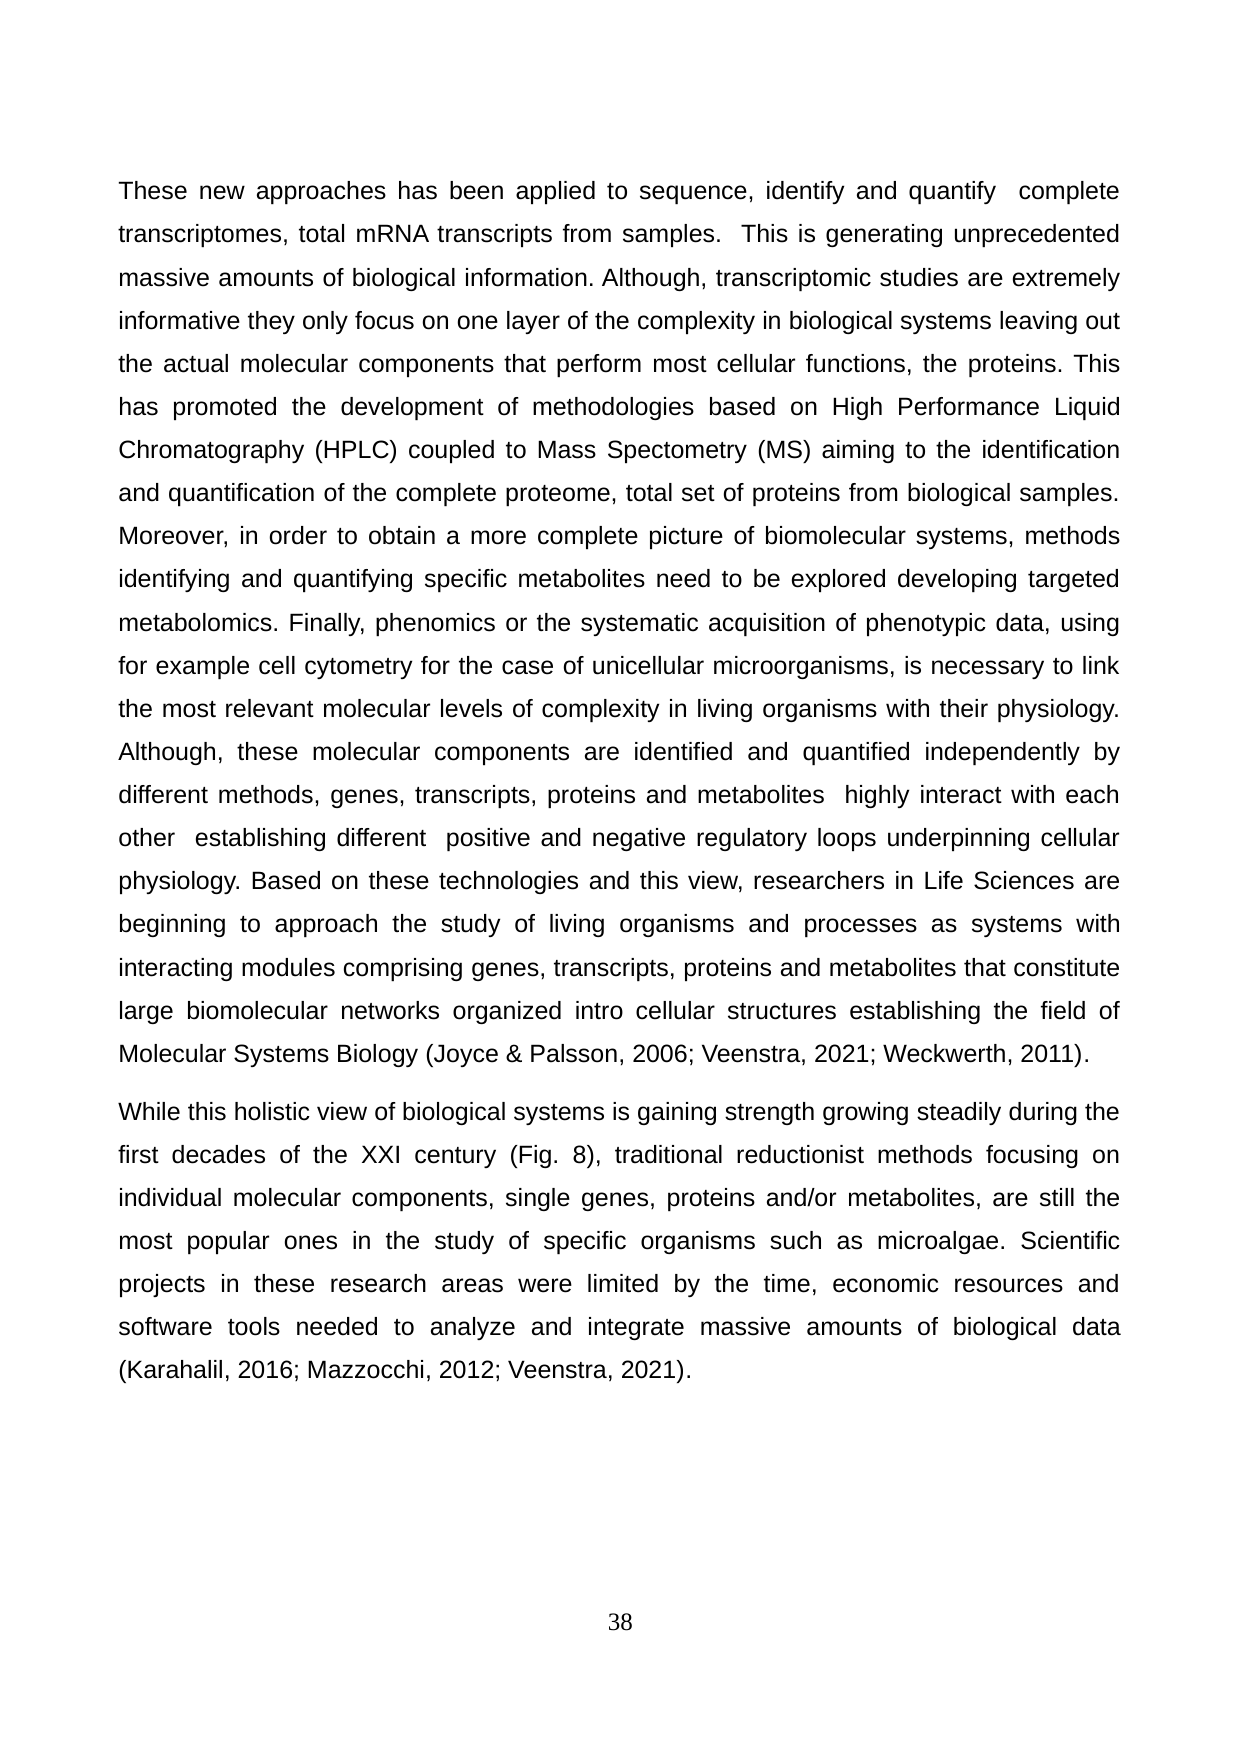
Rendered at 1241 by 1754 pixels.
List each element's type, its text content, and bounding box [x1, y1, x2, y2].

text These new approaches has been applied to sequence, identify and quantify complete transcriptomes, total mRNA transcripts from samples. This is generating unprecedented massive amounts of biological information. Although, transcriptomic studies are extremely informative they only focus on one layer of the complexity in biological systems leaving out the actual molecular components that perform most cellular functions, the proteins. This has promoted the development of methodologies based on High Performance Liquid Chromatography (HPLC) coupled to Mass Spectometry (MS) aiming to the identification and quantification of the complete proteome, total set of proteins from biological samples. Moreover, in order to obtain a more complete picture of biomolecular systems, methods identifying and quantifying specific metabolites need to be explored developing targeted metabolomics. Finally, phenomics or the systematic acquisition of phenotypic data, using for example cell cytometry for the case of unicellular microorganisms, is necessary to link the most relevant molecular levels of complexity in living organisms with their physiology. Although, these molecular components are identified and quantified independently by different methods, genes, transcripts, proteins and metabolites highly interact with each other establishing different positive and negative regulatory loops underpinning cellular physiology. Based on these technologies and this view, researchers in Life Sciences are beginning to approach the study of living organisms and processes as systems with interacting modules comprising genes, transcripts, proteins and metabolites that constitute large biomolecular networks organized intro cellular structures establishing the field of Molecular Systems Biology (Joyce & Palsson, 2006; Veenstra, 2021; Weckwerth, 2011)⁠. [118, 176, 1122, 1068]
text While this holistic view of biological systems is gaining strength growing steadily during the first decades of the XXI century (Fig. 8), traditional reductionist methods focusing on individual molecular components, single genes, proteins and/or metabolites, are still the most popular ones in the study of specific organisms such as microalgae. Scientific projects in these research areas were limited by the time, economic resources and software tools needed to analyze and integrate massive amounts of biological data (Karahalil, 2016; Mazzocchi, 2012; Veenstra, 2021)⁠. [118, 1097, 1122, 1384]
